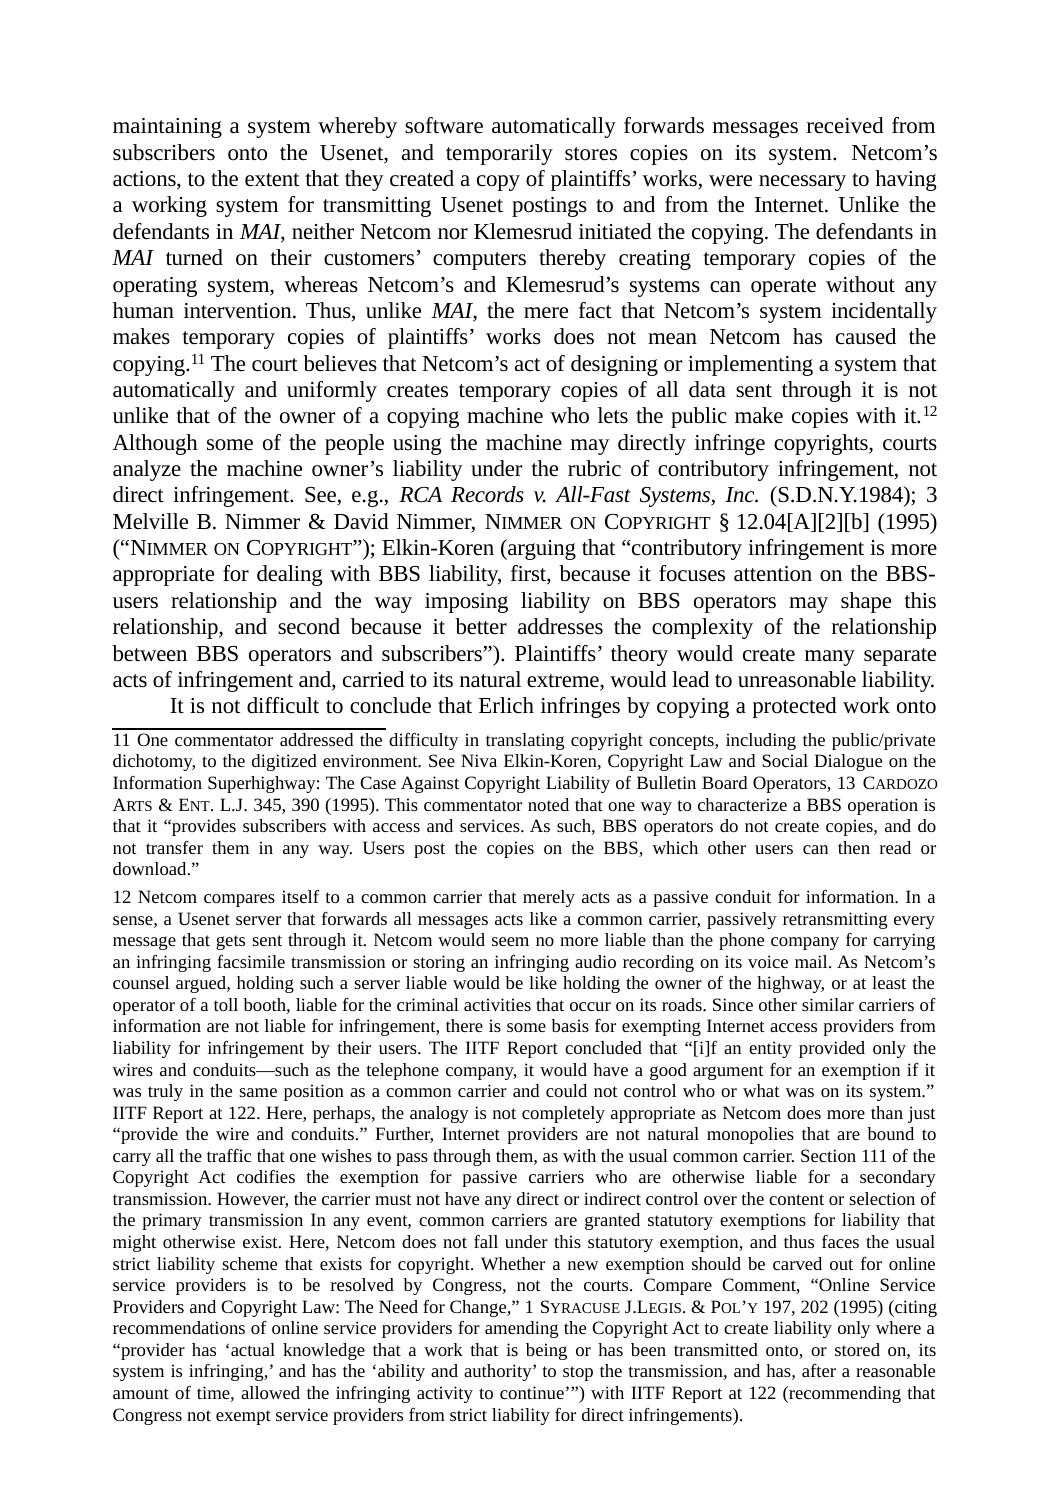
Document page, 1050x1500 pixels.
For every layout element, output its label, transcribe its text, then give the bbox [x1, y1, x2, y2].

text Netcom compares itself to a common carrier that merely acts as a passive conduit for information. In a sense, a Usenet server that forwards all messages acts like a common carrier, passively retransmitting every message that gets sent through it. Netcom would seem no more liable than the phone company for carrying an infringing facsimile transmission or storing an infringing audio recording on its voice mail. As Netcom’s counsel argued, holding such a server liable would be like holding the owner of the highway, or at least the operator of a toll booth, liable for the criminal activities that occur on its roads. Since other similar carriers of information are not liable for infringement, there is some basis for exempting Internet access providers from liability for infringement by their users. The IITF Report concluded that “[i]f an entity provided only the wires and conduits—such as the telephone company, it would have a good argument for an exemption if it was truly in the same position as a common carrier and could not control who or what was on its system.” IITF Report at 122. Here, perhaps, the analogy is not completely appropriate as Netcom does more than just “provide the wire and conduits.” Further, Internet providers are not natural monopolies that are bound to carry all the traffic that one wishes to pass through them, as with the usual common carrier. Section 111 of the Copyright Act codifies the exemption for passive carriers who are otherwise liable for a secondary transmission. However, the carrier must not have any direct or indirect control over the content or selection of the primary transmission In any event, common carriers are granted statutory exemptions for liability that might otherwise exist. Here, Netcom does not fall under this statutory exemption, and thus faces the usual strict liability scheme that exists for copyright. Whether a new exemption should be carved out for online service providers is to be resolved by Congress, not the courts. Compare Comment, “Online Service Providers and Copyright Law: The Need for Change,” 1 Syracuse J.Legis. & Pol’y 197, 202 (1995) (citing recommendations of online service providers for amending the Copyright Act to create liability only where a “provider has ‘actual knowledge that a work that is being or has been transmitted onto, or stored on, its system is infringing,’ and has the ‘ability and authority’ to stop the transmission, and has, after a reasonable amount of time, allowed the infringing activity to continue’”) with IITF Report at 122 (recommending that Congress not exempt service providers from strict liability for direct infringements). [112, 886, 937, 1425]
text One commentator addressed the difficulty in translating copyright concepts, including the public/private dichotomy, to the digitized environment. See Niva Elkin-Koren, Copyright Law and Social Dialogue on the Information Superhighway: The Case Against Copyright Liability of Bulletin Board Operators, 13 Cardozo Arts & Ent. L.J. 345, 390 (1995). This commentator noted that one way to characterize a BBS operation is that it “provides subscribers with access and services. As such, BBS operators do not create copies, and do not transfer them in any way. Users post the copies on the BBS, which other users can then read or download.” [112, 729, 937, 880]
text maintaining a system whereby software automatically forwards messages received from subscribers onto the Usenet, and temporarily stores copies on its system. Netcom’s actions, to the extent that they created a copy of plaintiffs’ works, were necessary to having a working system for transmitting Usenet postings to and from the Internet. Unlike the defendants in MAI, neither Netcom nor Klemesrud initiated the copying. The defendants in MAI turned on their customers’ computers thereby creating temporary copies of the operating system, whereas Netcom’s and Klemesrud’s systems can operate without any human intervention. Thus, unlike MAI, the mere fact that Netcom’s system incidentally makes temporary copies of plaintiffs’ works does not mean Netcom has caused the copying. The court believes that Netcom’s act of designing or implementing a system that automatically and uniformly creates temporary copies of all data sent through it is not unlike that of the owner of a copying machine who lets the public make copies with it. Although some of the people using the machine may directly infringe copyrights, courts analyze the machine owner’s liability under the rubric of contributory infringement, not direct infringement. See, e.g., RCA Records v. All-Fast Systems, Inc. (S.D.N.Y.1984); 3 Melville B. Nimmer & David Nimmer, Nimmer on Copyright § 12.04[A][2][b] (1995) (“Nimmer on Copyright”); Elkin-Koren (arguing that “contributory infringement is more appropriate for dealing with BBS liability, first, because it focuses attention on the BBS-users relationship and the way imposing liability on BBS operators may shape this relationship, and second because it better addresses the complexity of the relationship between BBS operators and subscribers”). Plaintiffs’ theory would create many separate acts of infringement and, carried to its natural extreme, would lead to unreasonable liability. [112, 112, 937, 692]
text It is not difficult to conclude that Erlich infringes by copying a protected work onto [112, 692, 937, 719]
